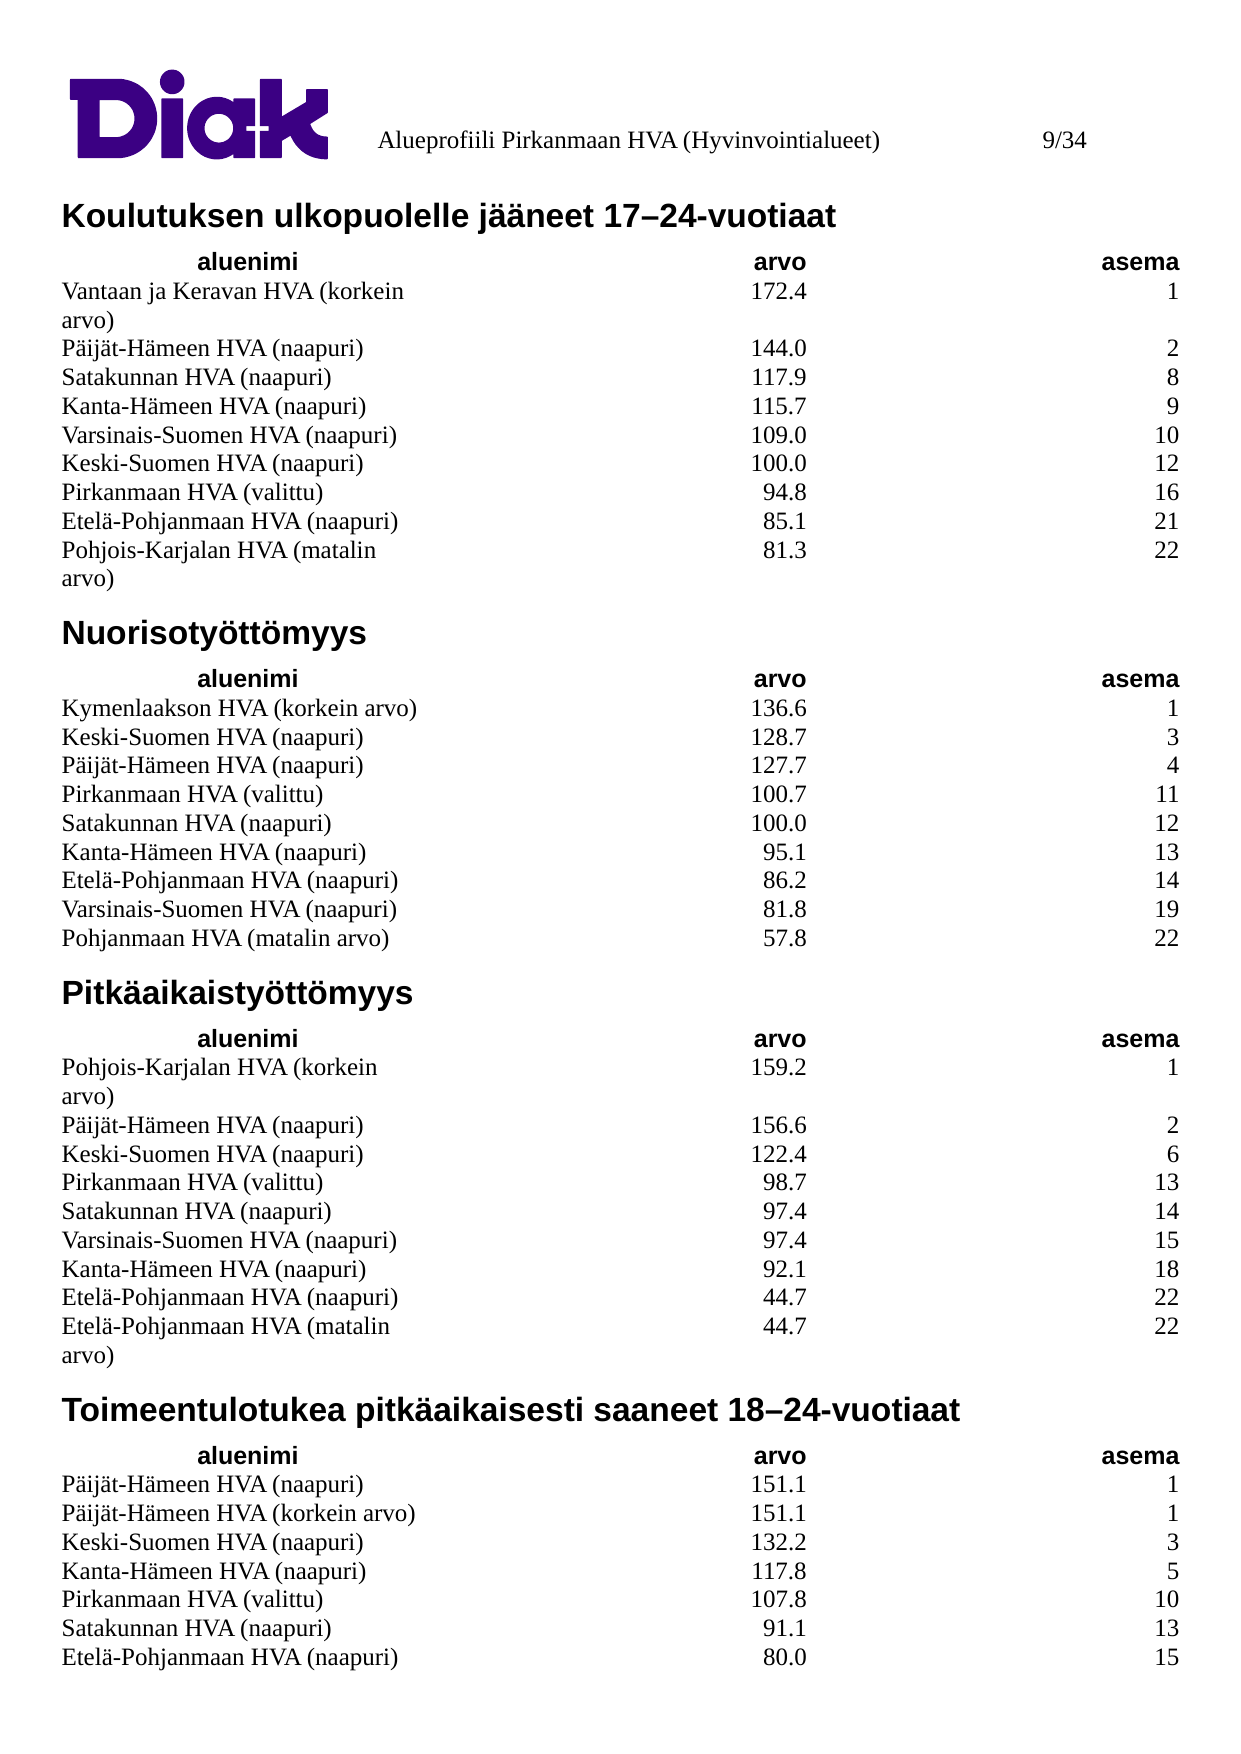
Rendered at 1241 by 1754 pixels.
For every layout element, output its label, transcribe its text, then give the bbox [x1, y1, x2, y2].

table_cell 172.4 [434, 276, 806, 333]
table_cell 95.1 [434, 837, 806, 866]
subtitle Koulutuksen ulkopuolelle jääneet 17–24-vuotiaat [61, 196, 1179, 235]
table_cell Päijät-Hämeen HVA (korkein arvo) [61, 1498, 434, 1527]
table_cell 4 [806, 751, 1179, 779]
table_cell 13 [806, 1168, 1179, 1196]
table_cell 151.1 [434, 1470, 806, 1498]
table_cell 100.0 [434, 449, 806, 477]
table_cell 22 [806, 535, 1179, 592]
subtitle Pitkäaikaistyöttömyys [61, 973, 1179, 1011]
table_cell 92.1 [434, 1254, 806, 1282]
table_cell Satakunnan HVA (naapuri) [61, 362, 434, 391]
table_cell 15 [806, 1642, 1179, 1671]
table_cell Keski-Suomen HVA (naapuri) [61, 1139, 434, 1167]
table_cell Pirkanmaan HVA (valittu) [61, 1168, 434, 1196]
table_cell Keski-Suomen HVA (naapuri) [61, 1527, 434, 1556]
table_cell 127.7 [434, 751, 806, 779]
table_cell Etelä-Pohjanmaan HVA (naapuri) [61, 1642, 434, 1671]
table_cell Etelä-Pohjanmaan HVA (naapuri) [61, 506, 434, 535]
subtitle Toimeentulotukea pitkäaikaisesti saaneet 18–24-vuotiaat [61, 1389, 1179, 1428]
table_cell 14 [806, 866, 1179, 894]
table_cell 117.8 [434, 1556, 806, 1584]
table_cell 122.4 [434, 1139, 806, 1167]
table_cell 18 [806, 1254, 1179, 1282]
table_cell 5 [806, 1556, 1179, 1584]
table_cell Etelä-Pohjanmaan HVA (naapuri) [61, 1283, 434, 1311]
table_cell 151.1 [434, 1498, 806, 1527]
table_cell 10 [806, 420, 1179, 448]
table_cell 1 [806, 276, 1179, 333]
table_header arvo [434, 247, 806, 276]
table_cell 1 [806, 1053, 1179, 1110]
table_cell 3 [806, 1527, 1179, 1556]
table_cell 11 [806, 779, 1179, 808]
table_cell 13 [806, 837, 1179, 866]
table_cell 19 [806, 894, 1179, 923]
table_cell 100.7 [434, 779, 806, 808]
table_header asema [806, 247, 1179, 276]
table_header arvo [434, 664, 806, 693]
table_cell 1 [806, 693, 1179, 722]
table_cell 1 [806, 1498, 1179, 1527]
table_cell 21 [806, 506, 1179, 535]
table_header asema [806, 1024, 1179, 1052]
table_cell 13 [806, 1613, 1179, 1642]
table_cell 115.7 [434, 391, 806, 420]
table_cell 2 [806, 1110, 1179, 1139]
table_cell 1 [806, 1470, 1179, 1498]
table_cell Pohjois-Karjalan HVA (matalin arvo) [61, 535, 434, 592]
table_cell 16 [806, 477, 1179, 506]
table_cell 2 [806, 334, 1179, 362]
table_cell Satakunnan HVA (naapuri) [61, 1613, 434, 1642]
table_cell 44.7 [434, 1311, 806, 1369]
table_header aluenimi [61, 247, 434, 276]
table_cell Etelä-Pohjanmaan HVA (matalin arvo) [61, 1311, 434, 1369]
table_cell Pirkanmaan HVA (valittu) [61, 477, 434, 506]
table_cell Kymenlaakson HVA (korkein arvo) [61, 693, 434, 722]
table_cell 100.0 [434, 808, 806, 837]
table_cell 136.6 [434, 693, 806, 722]
table_cell 81.3 [434, 535, 806, 592]
table_cell Pirkanmaan HVA (valittu) [61, 779, 434, 808]
table_cell 8 [806, 362, 1179, 391]
table_cell Vantaan ja Keravan HVA (korkein arvo) [61, 276, 434, 333]
table_cell 12 [806, 808, 1179, 837]
table_cell 97.4 [434, 1196, 806, 1225]
table_header asema [806, 1441, 1179, 1469]
table_cell 9 [806, 391, 1179, 420]
table_header aluenimi [61, 664, 434, 693]
table_cell 44.7 [434, 1283, 806, 1311]
table_cell 15 [806, 1225, 1179, 1254]
table_cell Etelä-Pohjanmaan HVA (naapuri) [61, 866, 434, 894]
table_header arvo [434, 1024, 806, 1052]
table_cell 98.7 [434, 1168, 806, 1196]
table_header aluenimi [61, 1024, 434, 1052]
table_cell 10 [806, 1585, 1179, 1613]
table_cell Kanta-Hämeen HVA (naapuri) [61, 391, 434, 420]
table_cell Pohjois-Karjalan HVA (korkein arvo) [61, 1053, 434, 1110]
table_cell Varsinais-Suomen HVA (naapuri) [61, 420, 434, 448]
table_cell Keski-Suomen HVA (naapuri) [61, 449, 434, 477]
table_cell 91.1 [434, 1613, 806, 1642]
table_cell 132.2 [434, 1527, 806, 1556]
table_cell 80.0 [434, 1642, 806, 1671]
table_cell Päijät-Hämeen HVA (naapuri) [61, 1110, 434, 1139]
table_cell 107.8 [434, 1585, 806, 1613]
table_header aluenimi [61, 1441, 434, 1469]
table_cell 81.8 [434, 894, 806, 923]
table_cell 22 [806, 1283, 1179, 1311]
table_cell Kanta-Hämeen HVA (naapuri) [61, 1254, 434, 1282]
table_cell 22 [806, 923, 1179, 952]
table_cell Kanta-Hämeen HVA (naapuri) [61, 837, 434, 866]
table_cell 6 [806, 1139, 1179, 1167]
table_cell Päijät-Hämeen HVA (naapuri) [61, 334, 434, 362]
table_cell 85.1 [434, 506, 806, 535]
table_cell Pohjanmaan HVA (matalin arvo) [61, 923, 434, 952]
table_cell Varsinais-Suomen HVA (naapuri) [61, 1225, 434, 1254]
table_cell Päijät-Hämeen HVA (naapuri) [61, 751, 434, 779]
table_header asema [806, 664, 1179, 693]
table_cell Varsinais-Suomen HVA (naapuri) [61, 894, 434, 923]
table_cell 22 [806, 1311, 1179, 1369]
table_cell 109.0 [434, 420, 806, 448]
table_cell 57.8 [434, 923, 806, 952]
table_cell Kanta-Hämeen HVA (naapuri) [61, 1556, 434, 1584]
table_cell 3 [806, 722, 1179, 751]
table_cell 12 [806, 449, 1179, 477]
table_cell 128.7 [434, 722, 806, 751]
table_cell 97.4 [434, 1225, 806, 1254]
table_cell 159.2 [434, 1053, 806, 1110]
table_cell Päijät-Hämeen HVA (naapuri) [61, 1470, 434, 1498]
table_cell Keski-Suomen HVA (naapuri) [61, 722, 434, 751]
table_cell Satakunnan HVA (naapuri) [61, 1196, 434, 1225]
table_cell 117.9 [434, 362, 806, 391]
table_cell 14 [806, 1196, 1179, 1225]
table_cell Satakunnan HVA (naapuri) [61, 808, 434, 837]
table_cell 144.0 [434, 334, 806, 362]
table_cell Pirkanmaan HVA (valittu) [61, 1585, 434, 1613]
subtitle Nuorisotyöttömyys [61, 613, 1179, 652]
table_cell 86.2 [434, 866, 806, 894]
table_header arvo [434, 1441, 806, 1469]
table_cell 94.8 [434, 477, 806, 506]
table_cell 156.6 [434, 1110, 806, 1139]
